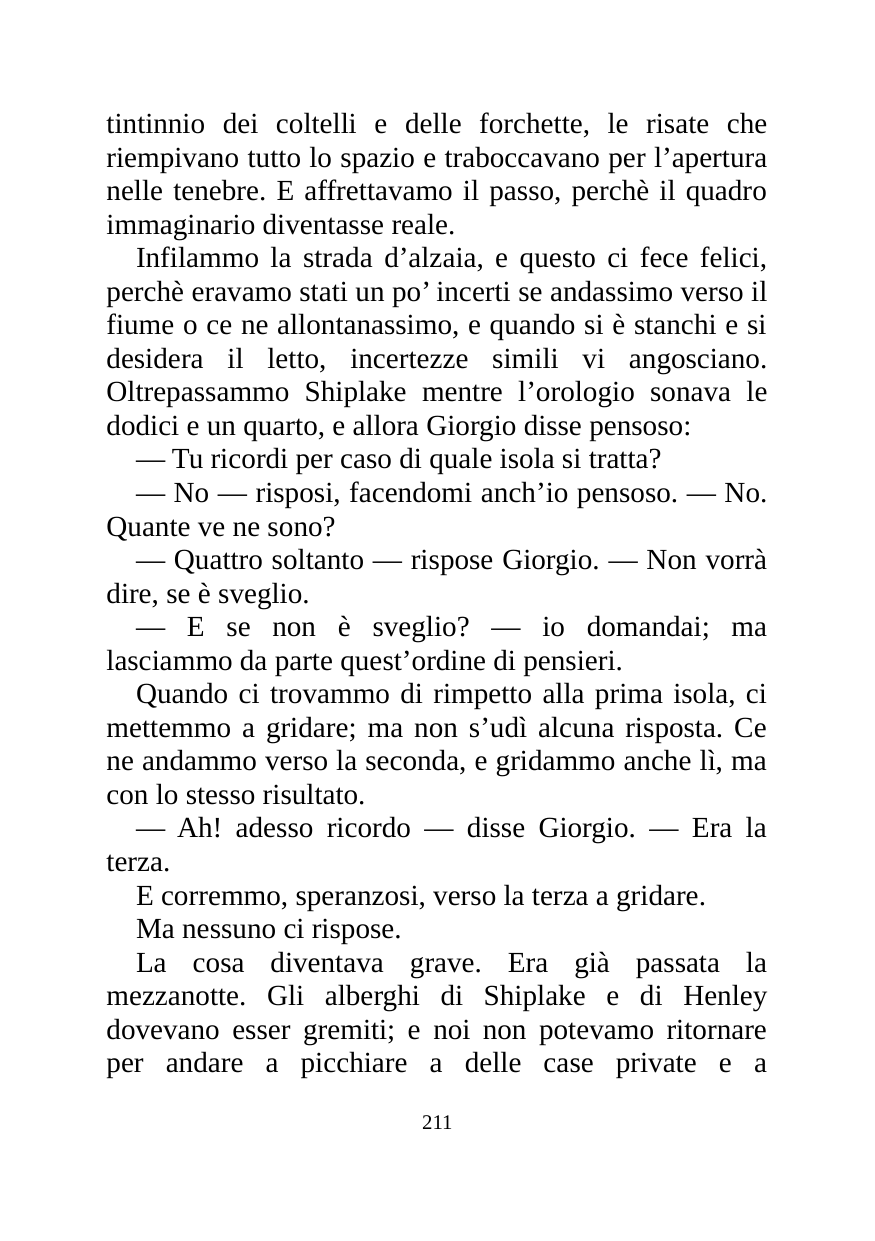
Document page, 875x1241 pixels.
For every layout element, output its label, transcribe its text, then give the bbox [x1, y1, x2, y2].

text La cosa diventava grave. Era già passata la mezzanotte. Gli alberghi di Shiplake e di Henley dovevano esser gremiti; e noi non potevamo ritornare per andare a picchiare a delle case private e a [106, 945, 768, 1079]
text — Tu ricordi per caso di quale isola si tratta? [106, 442, 768, 475]
text tintinnio dei coltelli e delle forchette, le risate che riempivano tutto lo spazio e traboccavano per l’apertura nelle tenebre. E affrettavamo il passo, perchè il quadro immaginario diventasse reale. [106, 106, 768, 240]
text E corremmo, speranzosi, verso la terza a gridare. [106, 878, 768, 911]
text — Ah! adesso ricordo — disse Giorgio. — Era la terza. [106, 811, 768, 878]
text Quando ci trovammo di rimpetto alla prima isola, ci mettemmo a gridare; ma non s’udì alcuna risposta. Ce ne andammo verso la seconda, e gridammo anche lì, ma con lo stesso risultato. [106, 676, 768, 811]
text — No — risposi, facendomi anch’io pensoso. — No. Quante ve ne sono? [106, 475, 768, 542]
text Infilammo la strada d’alzaia, e questo ci fece felici, perchè eravamo stati un po’ incerti se andassimo verso il fiume o ce ne allontanassimo, e quando si è stanchi e si desidera il letto, incertezze simili vi angosciano. Oltrepassammo Shiplake mentre l’orologio sonava le dodici e un quarto, e allora Giorgio disse pensoso: [106, 240, 768, 442]
text Ma nessuno ci rispose. [106, 911, 768, 945]
text — E se non è sveglio? — io domandai; ma lasciammo da parte quest’ordine di pensieri. [106, 609, 768, 676]
text — Quattro soltanto — rispose Giorgio. — Non vorrà dire, se è sveglio. [106, 542, 768, 609]
